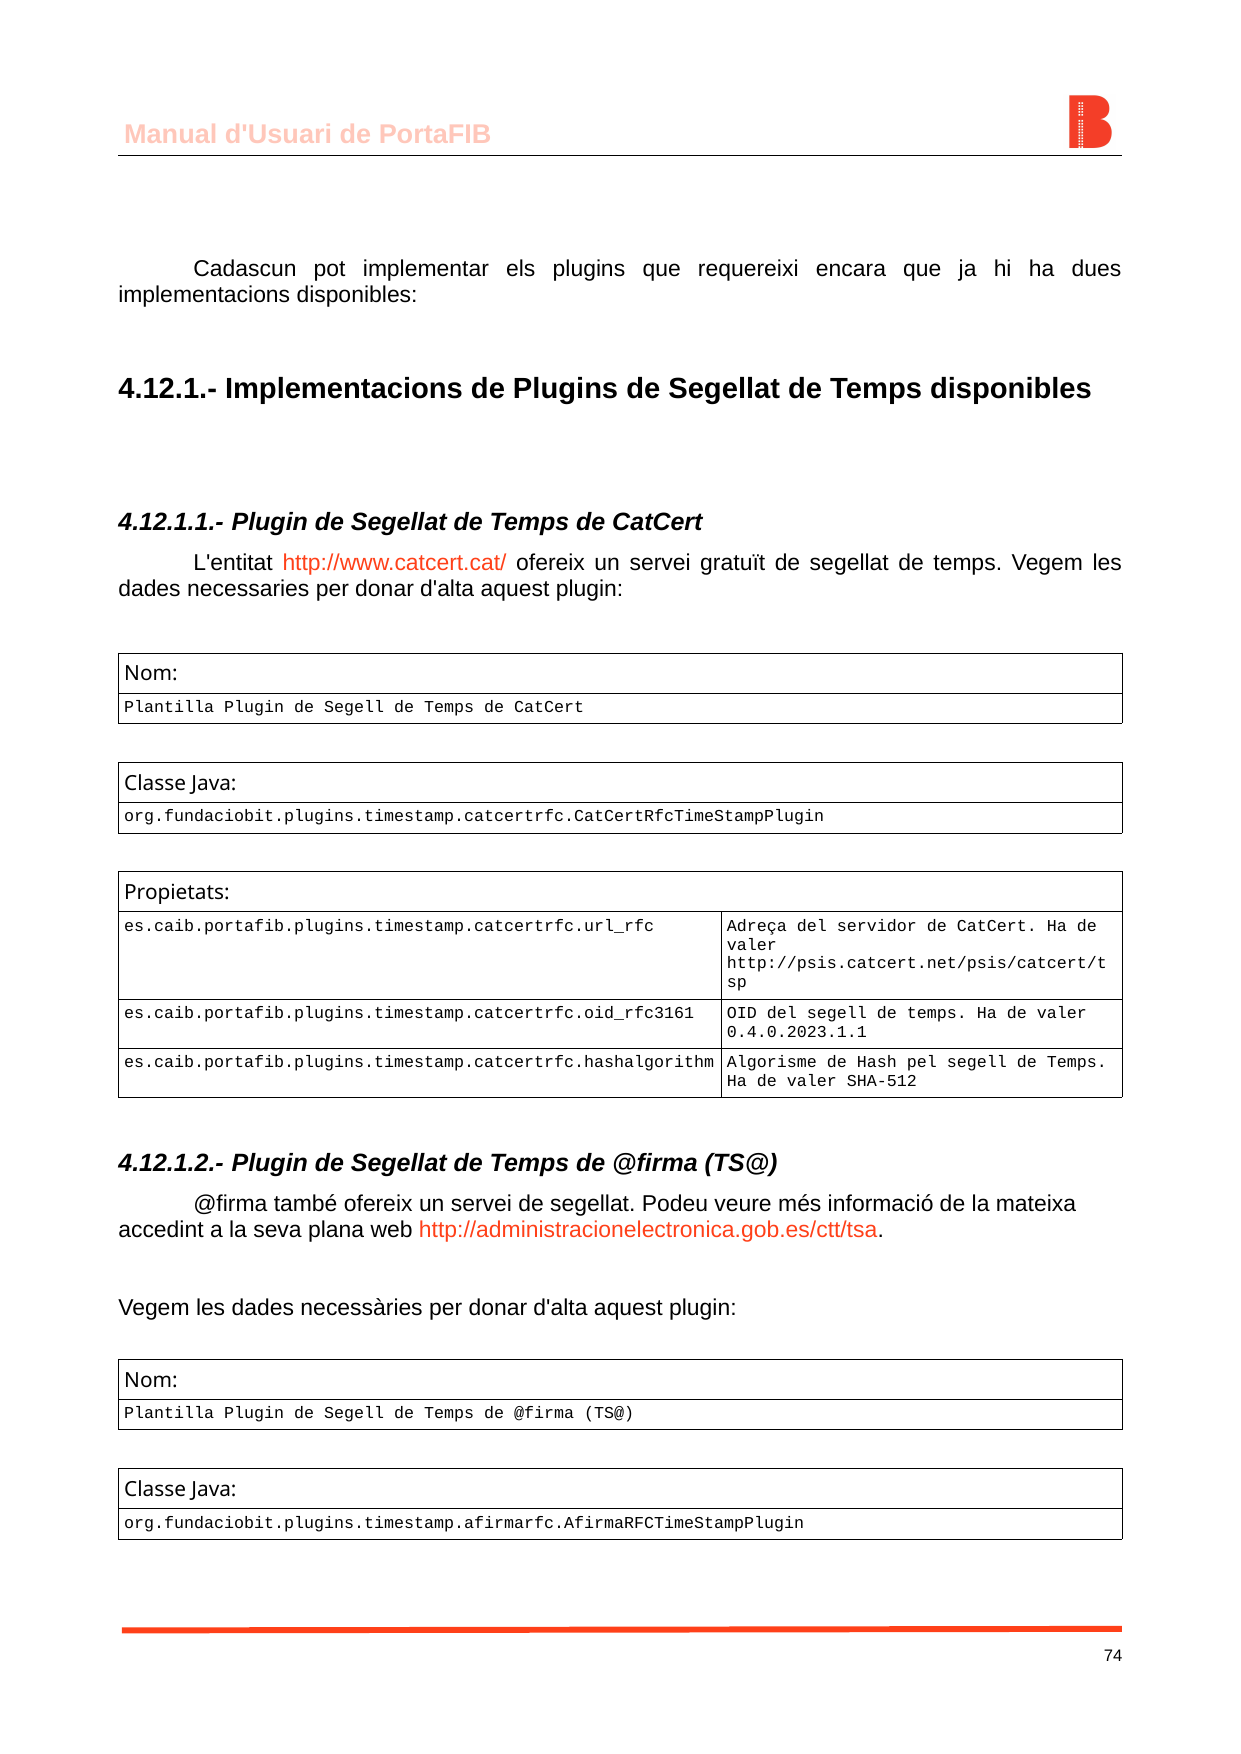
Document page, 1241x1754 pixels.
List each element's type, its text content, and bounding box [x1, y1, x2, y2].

subtitle Plugin de Segellat de Temps de CatCert [118, 507, 1122, 536]
table_cell es.caib.portafib.plugins.timestamp.catcertrfc.hashalgorithm [119, 1049, 721, 1097]
subtitle Plugin de Segellat de Temps de @firma (TS@) [118, 1148, 1122, 1177]
text Vegem les dades necessàries per donar d'alta aquest plugin: [118, 1294, 1122, 1320]
table_cell Algorisme de Hash pel segell de Temps. Ha de valer SHA-512 [722, 1049, 1122, 1097]
table_header Classe Java: [119, 1469, 1122, 1508]
text @firma també ofereix un servei de segellat. Podeu veure més informació de la mateixa accedint a la seva plana web http://administracionelectronica.gob.es/ctt/tsa. [118, 1190, 1122, 1242]
subtitle Implementacions de Plugins de Segellat de Temps disponibles [118, 371, 1122, 405]
picture [1063, 94, 1117, 150]
table_cell Plantilla Plugin de Segell de Temps de @firma (TS@) [119, 1400, 1122, 1429]
table_cell org.fundaciobit.plugins.timestamp.catcertrfc.CatCertRfcTimeStampPlugin [119, 803, 1122, 832]
table_header Nom: [119, 1360, 1122, 1399]
table_cell Plantilla Plugin de Segell de Temps de CatCert [119, 694, 1122, 723]
table_cell es.caib.portafib.plugins.timestamp.catcertrfc.url_rfc [119, 912, 721, 998]
text Cadascun pot implementar els plugins que requereixi encara que ja hi ha dues implementacions disponibles: [118, 254, 1122, 307]
table_cell es.caib.portafib.plugins.timestamp.catcertrfc.oid_rfc3161 [119, 1000, 721, 1048]
table_cell OID del segell de temps. Ha de valer 0.4.0.2023.1.1 [722, 1000, 1122, 1048]
text L'entitat http://www.catcert.cat/ ofereix un servei gratuït de segellat de temps. Vegem les dades necessaries per donar d'alta aquest plugin: [118, 549, 1122, 601]
table_cell org.fundaciobit.plugins.timestamp.afirmarfc.AfirmaRFCTimeStampPlugin [119, 1509, 1122, 1539]
table_header Propietats: [119, 872, 1122, 911]
table_header Classe Java: [119, 763, 1122, 802]
table_cell Adreça del servidor de CatCert. Ha de valer http://psis.catcert.net/psis/catcert/tsp [722, 912, 1122, 998]
table_header Nom: [119, 654, 1122, 693]
